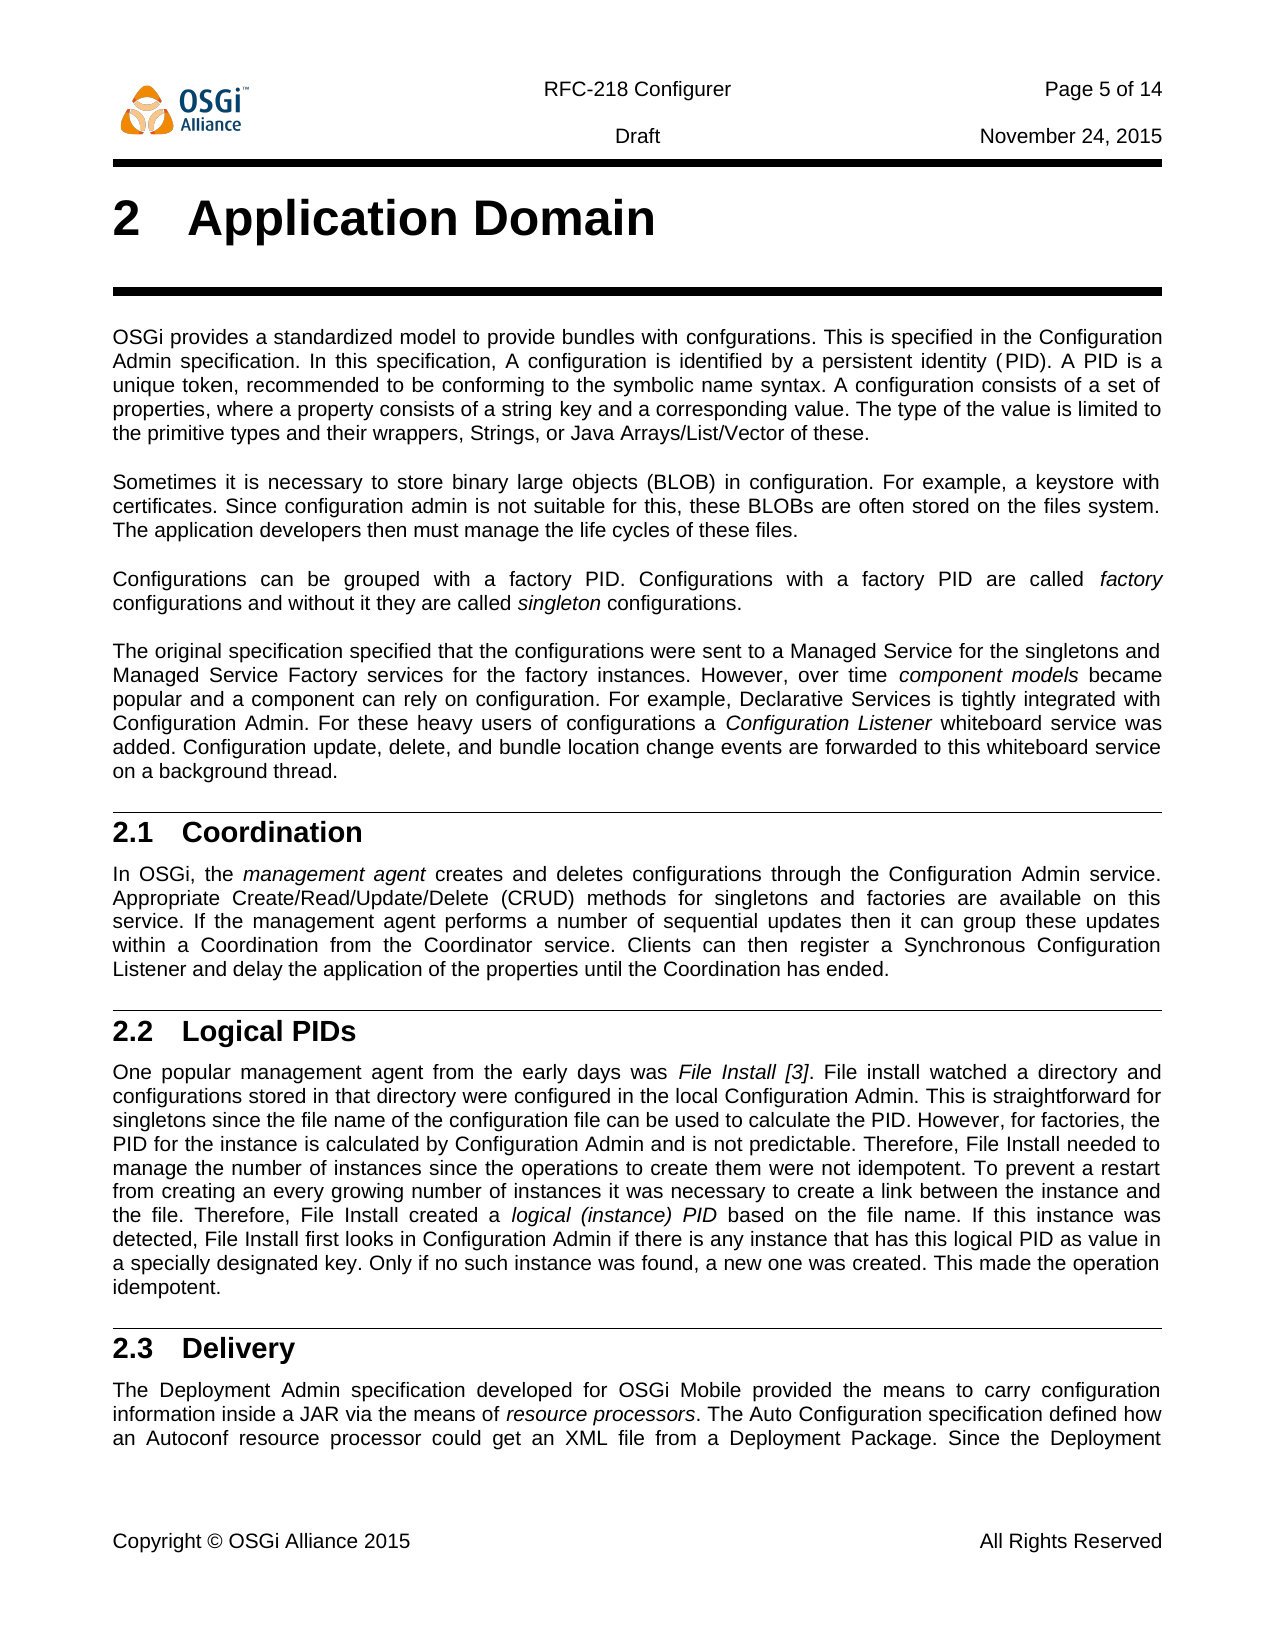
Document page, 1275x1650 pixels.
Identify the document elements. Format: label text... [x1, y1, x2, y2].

text Configurations can be grouped with a factory PID. Configurations with a factory PID are called factory configurations and without it they are called singleton configurations. [112, 566, 1162, 614]
text The Deployment Admin specification developed for OSGi Mobile provided the means to carry configuration information inside a JAR via the means of resource processors. The Auto Configuration specification defined how an Autoconf resource processor could get an XML file from a Deployment Package. Since the Deployment [112, 1377, 1162, 1449]
subtitle Delivery [112, 1329, 1162, 1365]
subtitle Coordination [112, 813, 1162, 849]
subtitle Logical PIDs [112, 1011, 1162, 1047]
text In OSGi, the management agent creates and deletes configurations through the Configuration Admin service. Appropriate Create/Read/Update/Delete (CRUD) methods for singletons and factories are available on this service. If the management agent performs a number of sequential updates then it can group these updates within a Coordination from the Coordinator service. Clients can then register a Synchronous Configuration Listener and delay the application of the properties until the Coordination has ended. [112, 861, 1162, 981]
subtitle Application Domain [112, 160, 1162, 296]
picture [113, 78, 257, 142]
text One popular management agent from the early days was File Install [3].. File install watched a directory and configurations stored in that directory were configured in the local Configuration Admin. This is straightforward for singletons since the file name of the configuration file can be used to calculate the PID. However, for factories, the PID for the instance is calculated by Configuration Admin and is not predictable. Therefore, File Install needed to manage the number of instances since the operations to create them were not idempotent. To prevent a restart from creating an every growing number of instances it was necessary to create a link between the instance and the file. Therefore, File Install created a logical (instance) PID based on the file name. If this instance was detected, File Install first looks in Configuration Admin if there is any instance that has this logical PID as value in a specially designated key. Only if no such instance was found, a new one was created. This made the operation idempotent. [112, 1059, 1162, 1299]
text OSGi provides a standardized model to provide bundles with confgurations. This is specified in the Configuration Admin specification. In this specification, A configuration is identified by a persistent identity (PID). A PID is a unique token, recommended to be conforming to the symbolic name syntax. A configuration consists of a set of properties, where a property consists of a string key and a corresponding value. The type of the value is limited to the primitive types and their wrappers, Strings, or Java Arrays/List/Vector of these. [112, 325, 1162, 444]
text Sometimes it is necessary to store binary large objects (BLOB) in configuration. For example, a keystore with certificates. Since configuration admin is not suitable for this, these BLOBs are often stored on the files system. The application developers then must manage the life cycles of these files. [112, 469, 1162, 541]
text The original specification specified that the configurations were sent to a Managed Service for the singletons and Managed Service Factory services for the factory instances. However, over time component models became popular and a component can rely on configuration. For example, Declarative Services is tightly integrated with Configuration Admin. For these heavy users of configurations a Configuration Listener whiteboard service was added. Configuration update, delete, and bundle location change events are forwarded to this whiteboard service on a background thread. [112, 639, 1162, 783]
